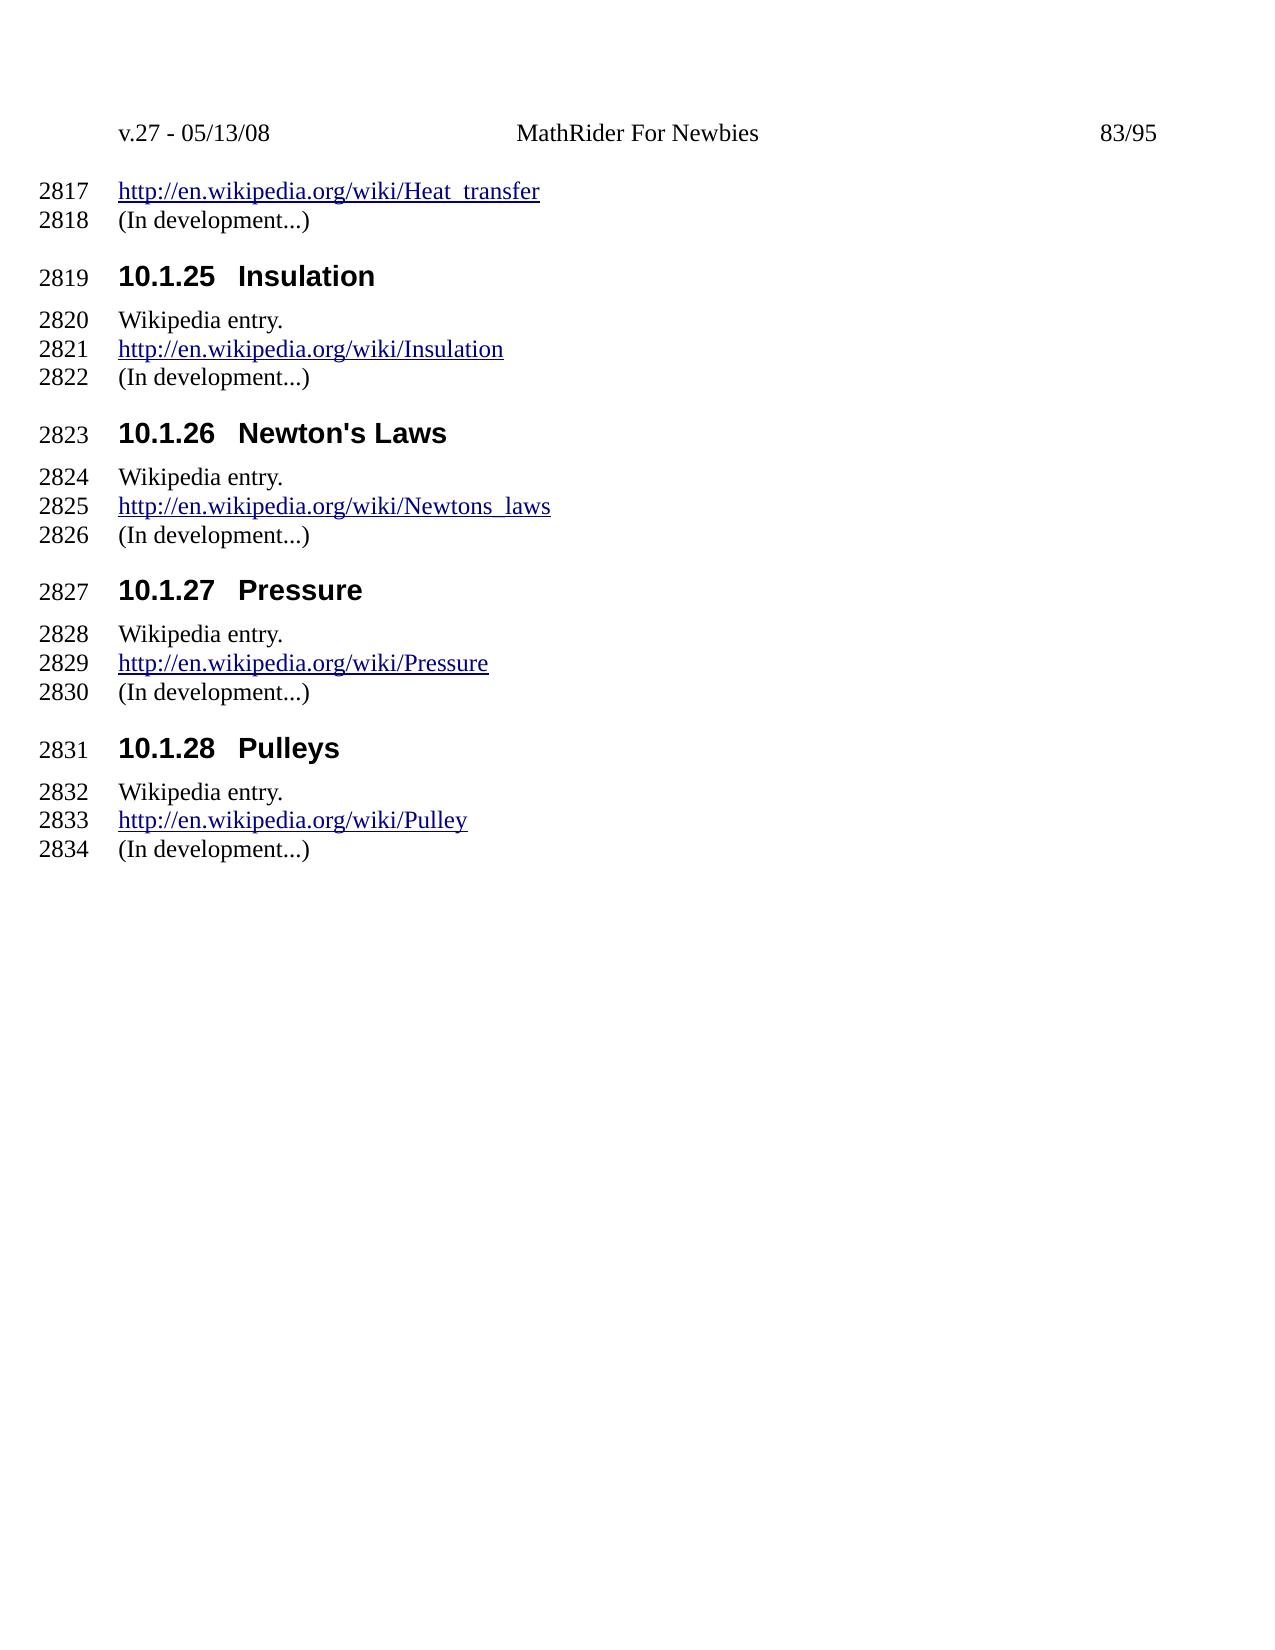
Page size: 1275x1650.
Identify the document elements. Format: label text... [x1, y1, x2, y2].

text Wikipedia entry. [118, 619, 1157, 648]
text http://en.wikipedia.org/wiki/Pulley [118, 806, 1157, 834]
text Wikipedia entry. [118, 305, 1157, 334]
text http://en.wikipedia.org/wiki/Insulation [118, 334, 1157, 362]
text Wikipedia entry. [118, 777, 1157, 806]
text (In development...) [118, 362, 1157, 391]
text (In development...) [118, 834, 1157, 863]
text (In development...) [118, 520, 1157, 548]
text (In development...) [118, 677, 1157, 706]
subtitle Pulleys [118, 731, 1157, 764]
text (In development...) [118, 205, 1157, 234]
text http://en.wikipedia.org/wiki/Newtons_laws [118, 491, 1157, 520]
subtitle Pressure [118, 573, 1157, 607]
subtitle Newton's Laws [118, 416, 1157, 450]
text http://en.wikipedia.org/wiki/Pressure [118, 648, 1157, 677]
text http://en.wikipedia.org/wiki/Heat_transfer [118, 176, 1157, 205]
text Wikipedia entry. [118, 462, 1157, 491]
subtitle Insulation [118, 259, 1157, 292]
